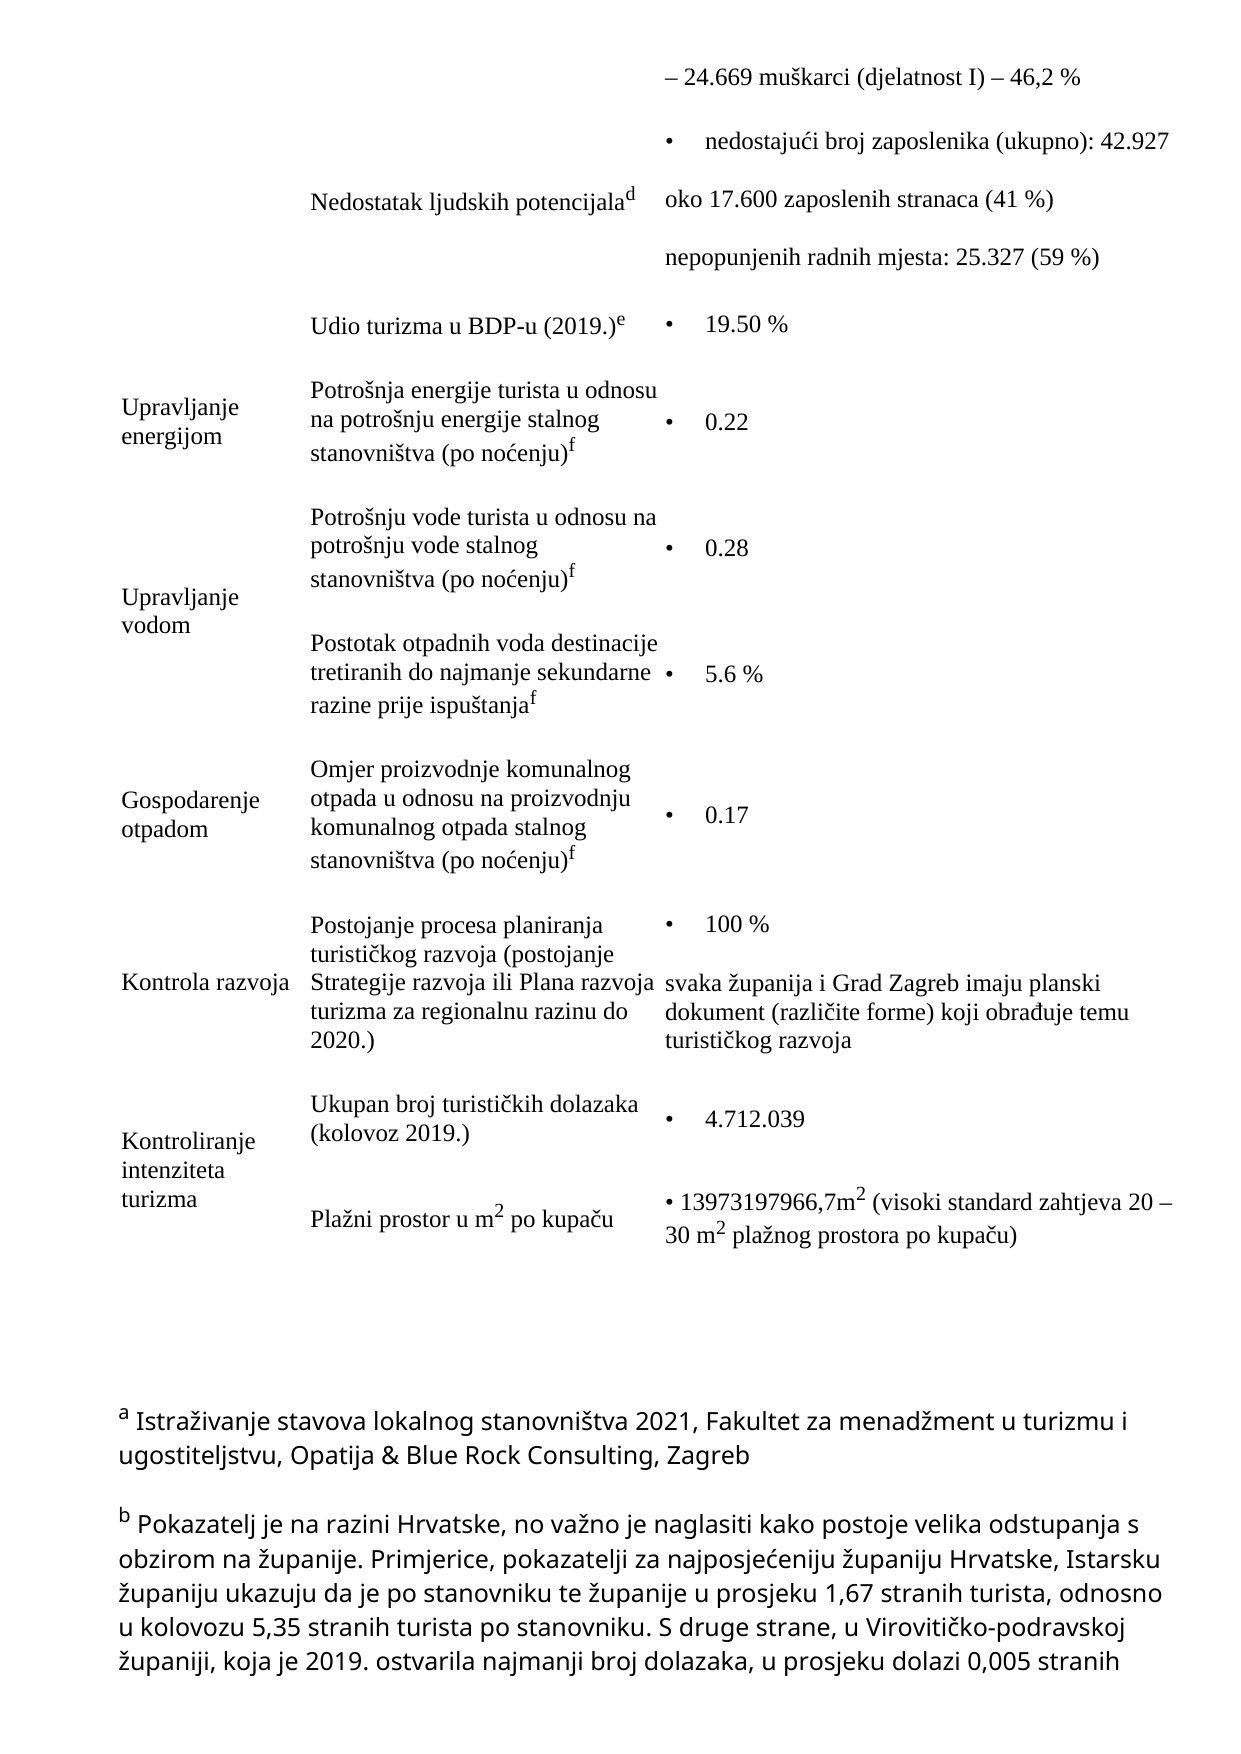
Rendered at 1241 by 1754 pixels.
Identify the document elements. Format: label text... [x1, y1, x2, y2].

table_cell • 19.50 % [662, 304, 1181, 372]
table_cell • 0.28 [662, 499, 1181, 625]
table_cell – 24.669 muškarci (djelatnost I) – 46,2 % [662, 59, 1181, 123]
table_cell • 100 % svaka županija i Grad Zagreb imaju planski dokument (različite forme) koji obrađuje temu turističkog razvoja [662, 907, 1181, 1086]
table_cell • 5.6 % [662, 625, 1181, 752]
table_cell • 4.712.039 [662, 1086, 1181, 1179]
table_cell Kontrola razvoja [118, 907, 307, 1086]
table_cell Plažni prostor u m2 po kupaču [307, 1179, 662, 1282]
table_cell Omjer proizvodnje komunalnog otpada u odnosu na proizvodnju komunalnog otpada stalnog stanovništva (po noćenju)f [307, 752, 662, 907]
table_cell Gospodarenje otpadom [118, 752, 307, 907]
table_cell Potrošnju vode turista u odnosu na potrošnju vode stalnog stanovništva (po noćenju)f [307, 499, 662, 625]
table_cell Postotak otpadnih voda destinacije tretiranih do najmanje sekundarne razine prije ispuštanjaf [307, 625, 662, 752]
table_cell Upravljanje vodom [118, 499, 307, 752]
table_cell Postojanje procesa planiranja turističkog razvoja (postojanje Strategije razvoja ili Plana razvoja turizma za regionalnu razinu do 2020.) [307, 907, 662, 1086]
table_cell [118, 59, 307, 372]
text a Istraživanje stavova lokalnog stanovništva 2021, Fakultet za menadžment u turizmu i ugostiteljstvu, Opatija & Blue Rock Consulting, Zagreb [118, 1398, 1181, 1472]
table_cell Kontroliranje intenziteta turizma [118, 1086, 307, 1282]
table_cell Potrošnja energije turista u odnosu na potrošnju energije stalnog stanovništva (po noćenju)f [307, 373, 662, 499]
table_cell • nedostajući broj zaposlenika (ukupno): 42.927 oko 17.600 zaposlenih stranaca (41 %) nepopunjenih radnih mjesta: 25.327 (59 %) [662, 123, 1181, 304]
table_cell • 0.22 [662, 373, 1181, 499]
table_cell Upravljanje energijom [118, 373, 307, 499]
table_cell Nedostatak ljudskih potencijalad [307, 123, 662, 304]
table_cell Udio turizma u BDP-u (2019.)e [307, 304, 662, 372]
table_cell Ukupan broj turističkih dolazaka (kolovoz 2019.) [307, 1086, 662, 1179]
table_cell • 0.17 [662, 752, 1181, 907]
table_cell • 13973197966,7m2 (visoki standard zahtjeva 20 – 30 m2 plažnog prostora po kupaču) [662, 1179, 1181, 1282]
table_cell [307, 59, 662, 123]
text b Pokazatelj je na razini Hrvatske, no važno je naglasiti kako postoje velika odstupanja s obzirom na županije. Primjerice, pokazatelji za najposjećeniju županiju Hrvatske, Istarsku županiju ukazuju da je po stanovniku te županije u prosjeku 1,67 stranih turista, odnosno u kolovozu 5,35 stranih turista po stanovniku. S druge strane, u Virovitičko-podravskoj županiji, koja je 2019. ostvarila najmanji broj dolazaka, u prosjeku dolazi 0,005 stranih [118, 1501, 1181, 1677]
